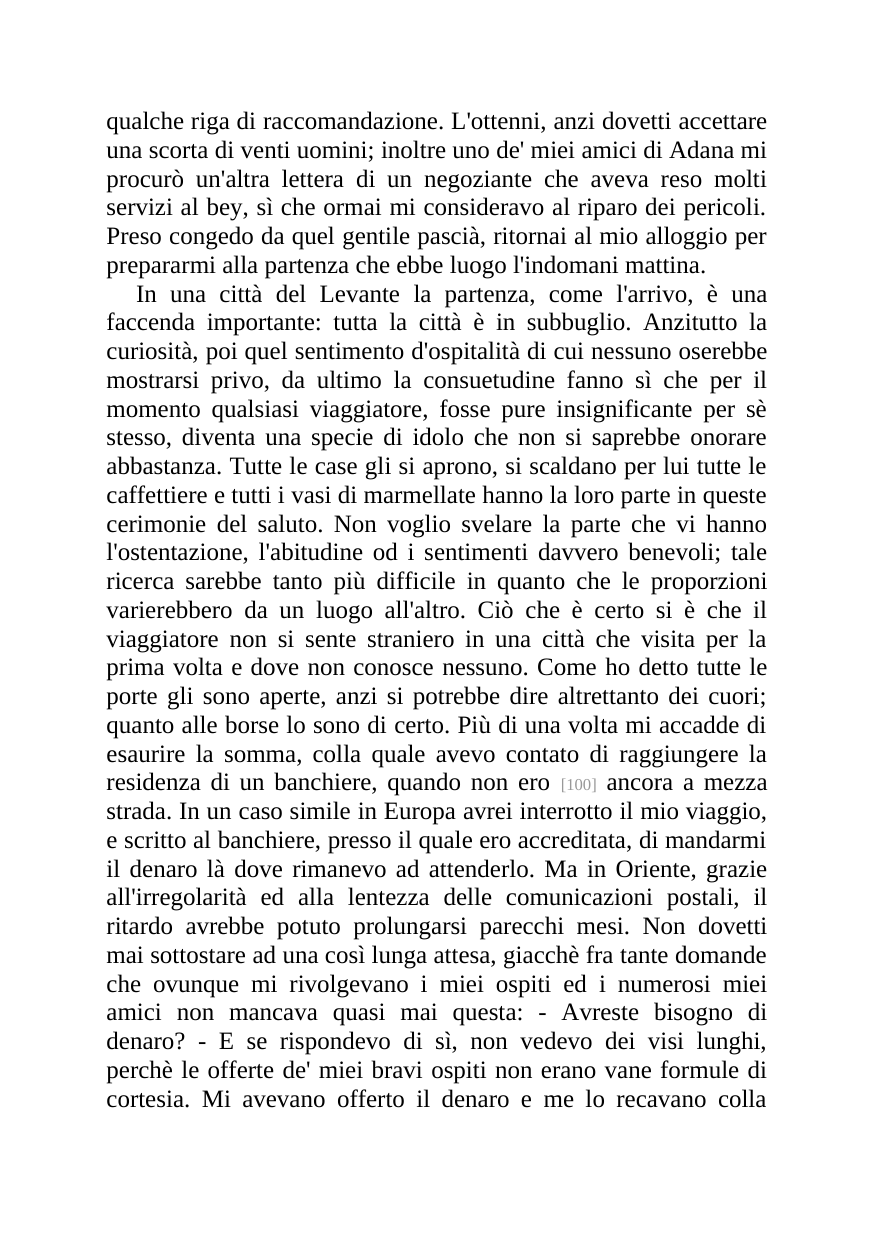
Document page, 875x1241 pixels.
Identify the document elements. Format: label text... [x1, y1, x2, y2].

text qualche riga di raccomandazione. L'ottenni, anzi dovetti accettare una scorta di venti uomini; inoltre uno de' miei amici di Adana mi procurò un'altra lettera di un negoziante che aveva reso molti servizi al bey, sì che ormai mi consideravo al riparo dei pericoli. Preso congedo da quel gentile pascià, ritornai al mio alloggio per prepararmi alla partenza che ebbe luogo l'indomani mattina. [106, 106, 768, 279]
text In una città del Levante la partenza, come l'arrivo, è una faccenda importante: tutta la città è in subbuglio. Anzitutto la curiosità, poi quel sentimento d'ospitalità di cui nessuno oserebbe mostrarsi privo, da ultimo la consuetudine fanno sì che per il momento qualsiasi viaggiatore, fosse pure insignificante per sè stesso, diventa una specie di idolo che non si saprebbe onorare abbastanza. Tutte le case gli si aprono, si scaldano per lui tutte le caffettiere e tutti i vasi di marmellate hanno la loro parte in queste cerimonie del saluto. Non voglio svelare la parte che vi hanno l'ostentazione, l'abitudine od i sentimenti davvero benevoli; tale ricerca sarebbe tanto più difficile in quanto che le proporzioni varierebbero da un luogo all'altro. Ciò che è certo si è che il viaggiatore non si sente straniero in una città che visita per la prima volta e dove non conosce nessuno. Come ho detto tutte le porte gli sono aperte, anzi si potrebbe dire altrettanto dei cuori; quanto alle borse lo sono di certo. Più di una volta mi accadde di esaurire la somma, colla quale avevo contato di raggiungere la residenza di un banchiere, quando non ero [100] ancora a mezza strada. In un caso simile in Europa avrei interrotto il mio viaggio, e scritto al banchiere, presso il quale ero accreditata, di mandarmi il denaro là dove rimanevo ad attenderlo. Ma in Oriente, grazie all'irregolarità ed alla lentezza delle comunicazioni postali, il ritardo avrebbe potuto prolungarsi parecchi mesi. Non dovetti mai sottostare ad una così lunga attesa, giacchè fra tante domande che ovunque mi rivolgevano i miei ospiti ed i numerosi miei amici non mancava quasi mai questa: - Avreste bisogno di denaro? - E se rispondevo di sì, non vedevo dei visi lunghi, perchè le offerte de' miei bravi ospiti non erano vane formule di cortesia. Mi avevano offerto il denaro e me lo recavano colla [106, 279, 768, 1112]
